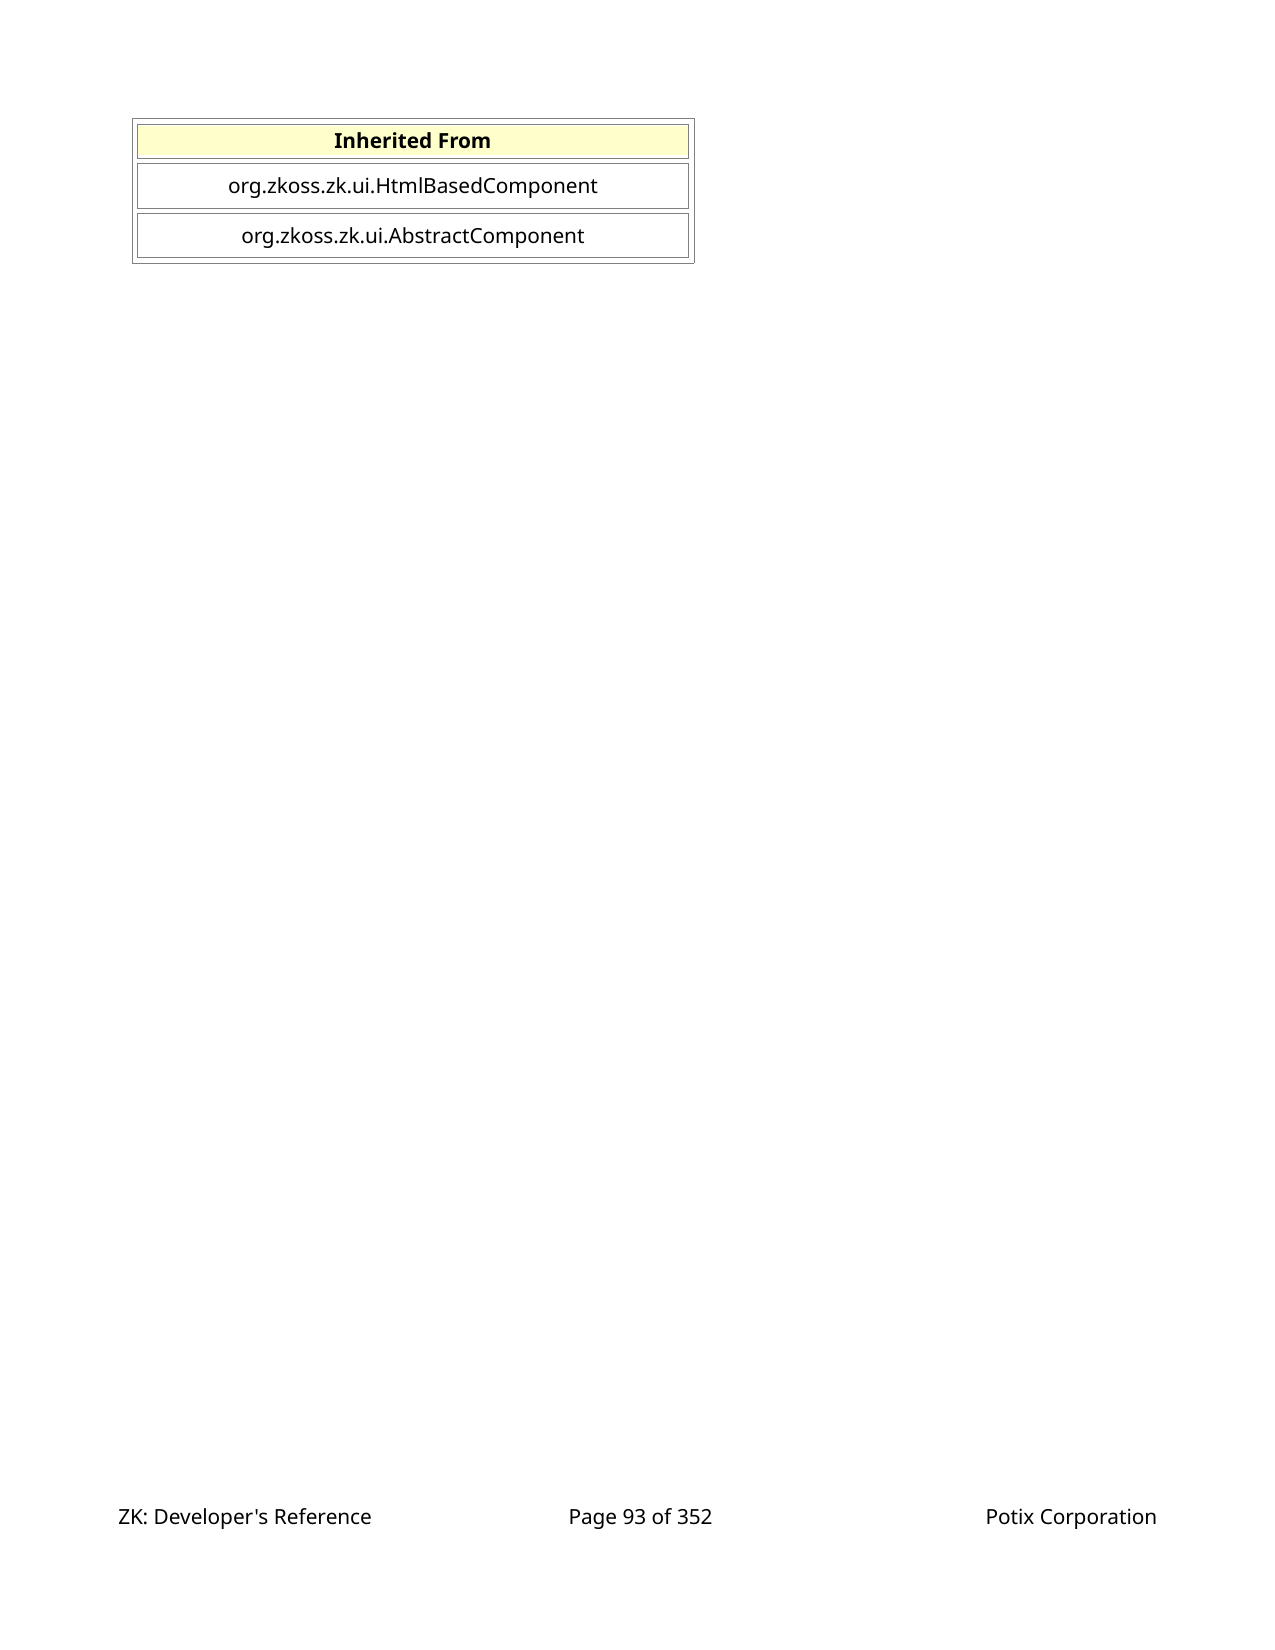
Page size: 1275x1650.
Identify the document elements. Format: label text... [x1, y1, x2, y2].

table_cell org.zkoss.zk.ui.HtmlBasedComponent [134, 158, 691, 207]
table_header Inherited From [134, 119, 691, 158]
table_cell org.zkoss.zk.ui.AbstractComponent [134, 208, 691, 257]
